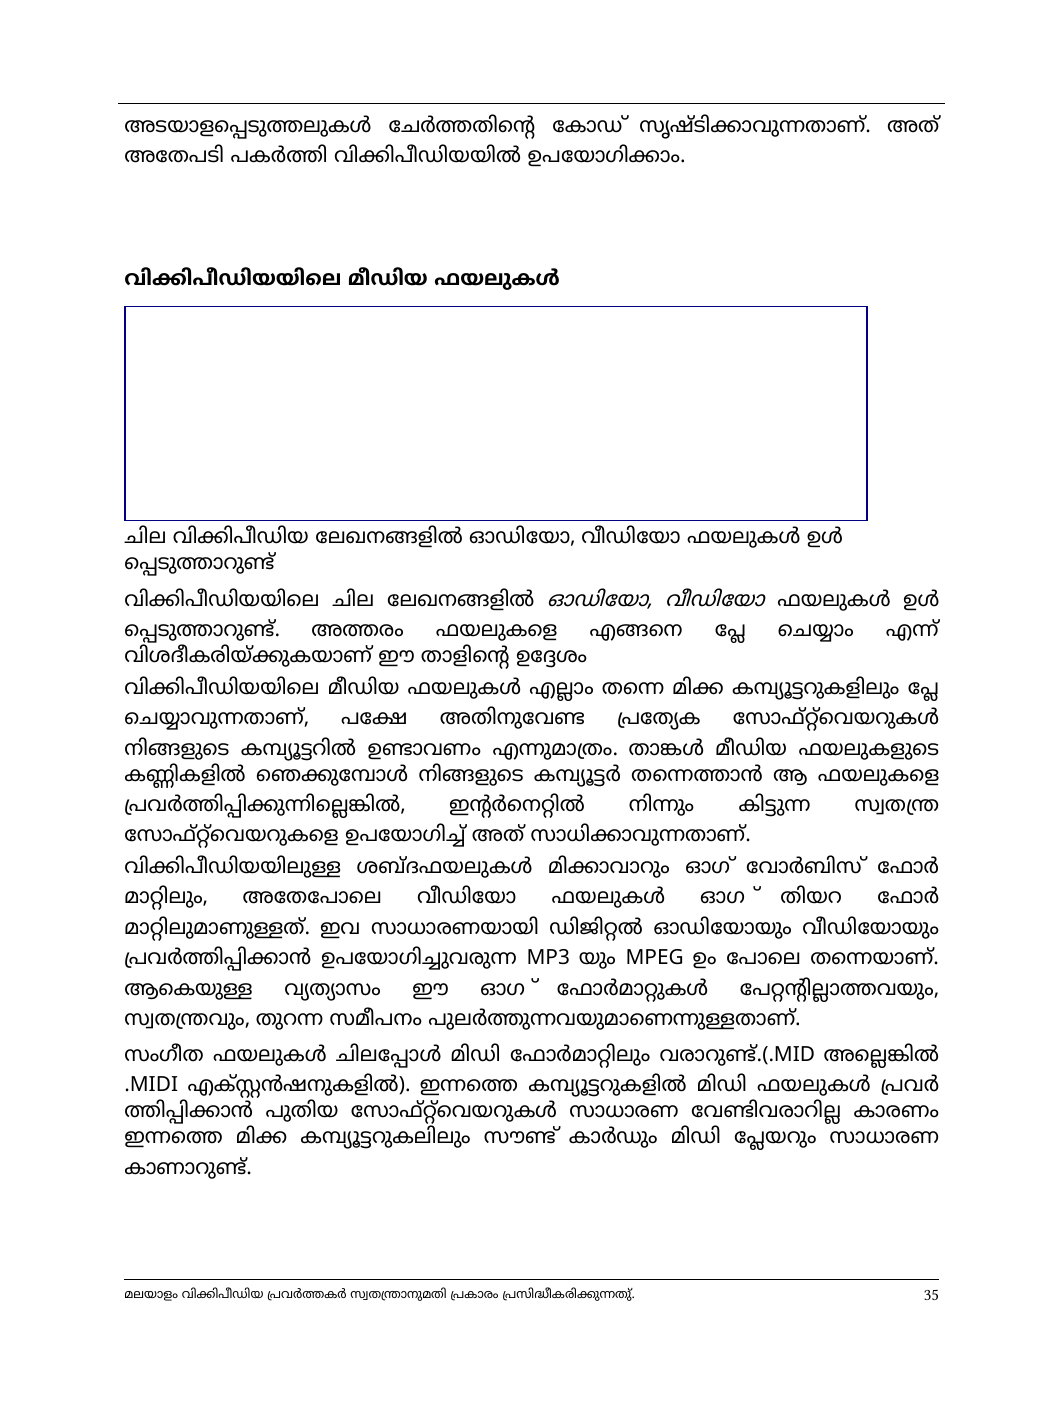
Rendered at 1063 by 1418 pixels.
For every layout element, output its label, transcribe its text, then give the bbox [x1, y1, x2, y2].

text വിക്കിപീഡിയയിലെ മീഡിയ ഫയലുകള്‍ എല്ലാം തന്നെ മിക്ക കമ്പ്യൂട്ടറുകളിലും പ്ലേ ചെയ്യാവുന്നതാണ്, പക്ഷേ അതിനുവേണ്ട പ്രത്യേക സോഫ്റ്റ്‌വെയറുകള്‍ നിങ്ങളുടെ കമ്പ്യൂട്ടറില്‍ ഉണ്ടാവണം എന്നുമാത്രം. താങ്കള്‍ മീഡിയ ഫയലുകളുടെ കണ്ണികളില്‍ ഞെക്കുമ്പോള്‍ നിങ്ങളുടെ കമ്പ്യൂട്ടര്‍ തന്നെത്താന്‍ ആ ഫയലുകളെ പ്രവര്‍ത്തിപ്പിക്കുന്നില്ലെങ്കില്‍, ഇന്റര്‍നെറ്റില്‍ നിന്നും കിട്ടുന്ന സ്വതന്ത്ര സോഫ്റ്റ്‌വെയറുകളെ ഉപയോഗിച്ച് അത് സാധിക്കാവുന്നതാണ്. [124, 676, 939, 850]
text ചില വിക്കിപീഡിയ ലേഖനങ്ങളില്‍ ഓഡിയോ, വീഡിയോ ഫയലുകള്‍ ഉള്‍പ്പെടുത്താറുണ്ട് [124, 521, 939, 578]
text സംഗീത ഫയലുകള്‍ ചിലപ്പോള്‍ മിഡി ഫോര്‍മാറ്റിലും വരാറുണ്ട്.(.MID അല്ലെങ്കില്‍ .MIDI എക്സ്റ്റന്‍ഷനുകളില്‍). ഇന്നത്തെ കമ്പ്യൂട്ടറുകളില്‍ മിഡി ഫയലുകള്‍ പ്രവര്‍ത്തിപ്പിക്കാന്‍ പുതിയ സോഫ്റ്റ്‌വെയറുകള്‍ സാധാരണ വേണ്ടിവരാറില്ല കാരണം ഇന്നത്തെ മിക്ക കമ്പ്യൂട്ടറുകലിലും സൗണ്ട് കാര്‍ഡും മിഡി പ്ലേയറും സാധാരണ കാണാറുണ്ട്. [124, 1039, 939, 1182]
text അടയാളപ്പെടുത്തലുകള്‍ ചേര്‍ത്തതിന്റെ കോഡ് സൃഷ്ടിക്കാവുന്നതാണ്. അത് അതേപടി പകര്‍ത്തി വിക്കിപീഡിയയില്‍ ഉപയോഗിക്കാം. [124, 110, 939, 170]
subtitle വിക്കിപീഡിയയിലെ മീഡിയ ഫയലുകള്‍ [124, 267, 939, 293]
text വിക്കിപീഡിയയിലെ ചില ലേഖനങ്ങളില്‍ ഓഡിയോ, വീഡിയോ ഫയലുകള്‍ ഉള്‍പ്പെടുത്താറുണ്ട്. അത്തരം ഫയലുകളെ എങ്ങനെ പ്ലേ ചെയ്യാം എന്ന് വിശദീകരിയ്ക്കുകയാണ് ഈ താളിന്റെ ഉദ്ദേശം [124, 584, 939, 670]
text വിക്കിപീഡിയയിലുള്ള ശബ്ദഫയലുകള്‍ മിക്കാവാറും ഓഗ് വോര്‍ബിസ് ഫോര്‍മാറ്റിലും, അതേപോലെ വീഡിയോ ഫയലുകള്‍ ഓഗ് തിയറ ഫോര്‍മാറ്റിലുമാണുള്ളത്. ഇവ സാധാരണയായി ഡിജിറ്റല്‍ ഓഡിയോയും വീഡിയോയും പ്രവര്‍ത്തിപ്പിക്കാന്‍ ഉപയോഗിച്ചുവരുന്ന MP3 യും MPEG ഉം പോലെ തന്നെയാണ്. ആകെയുള്ള വ്യത്യാസം ഈ ഓഗ് ഫോര്‍മാറ്റുകള്‍ പേറ്റന്റില്ലാത്തവയും, സ്വതന്ത്രവും, തുറന്ന സമീപനം പുലര്‍ത്തുന്നവയുമാണെന്നുള്ളതാണ്. [124, 856, 939, 1033]
